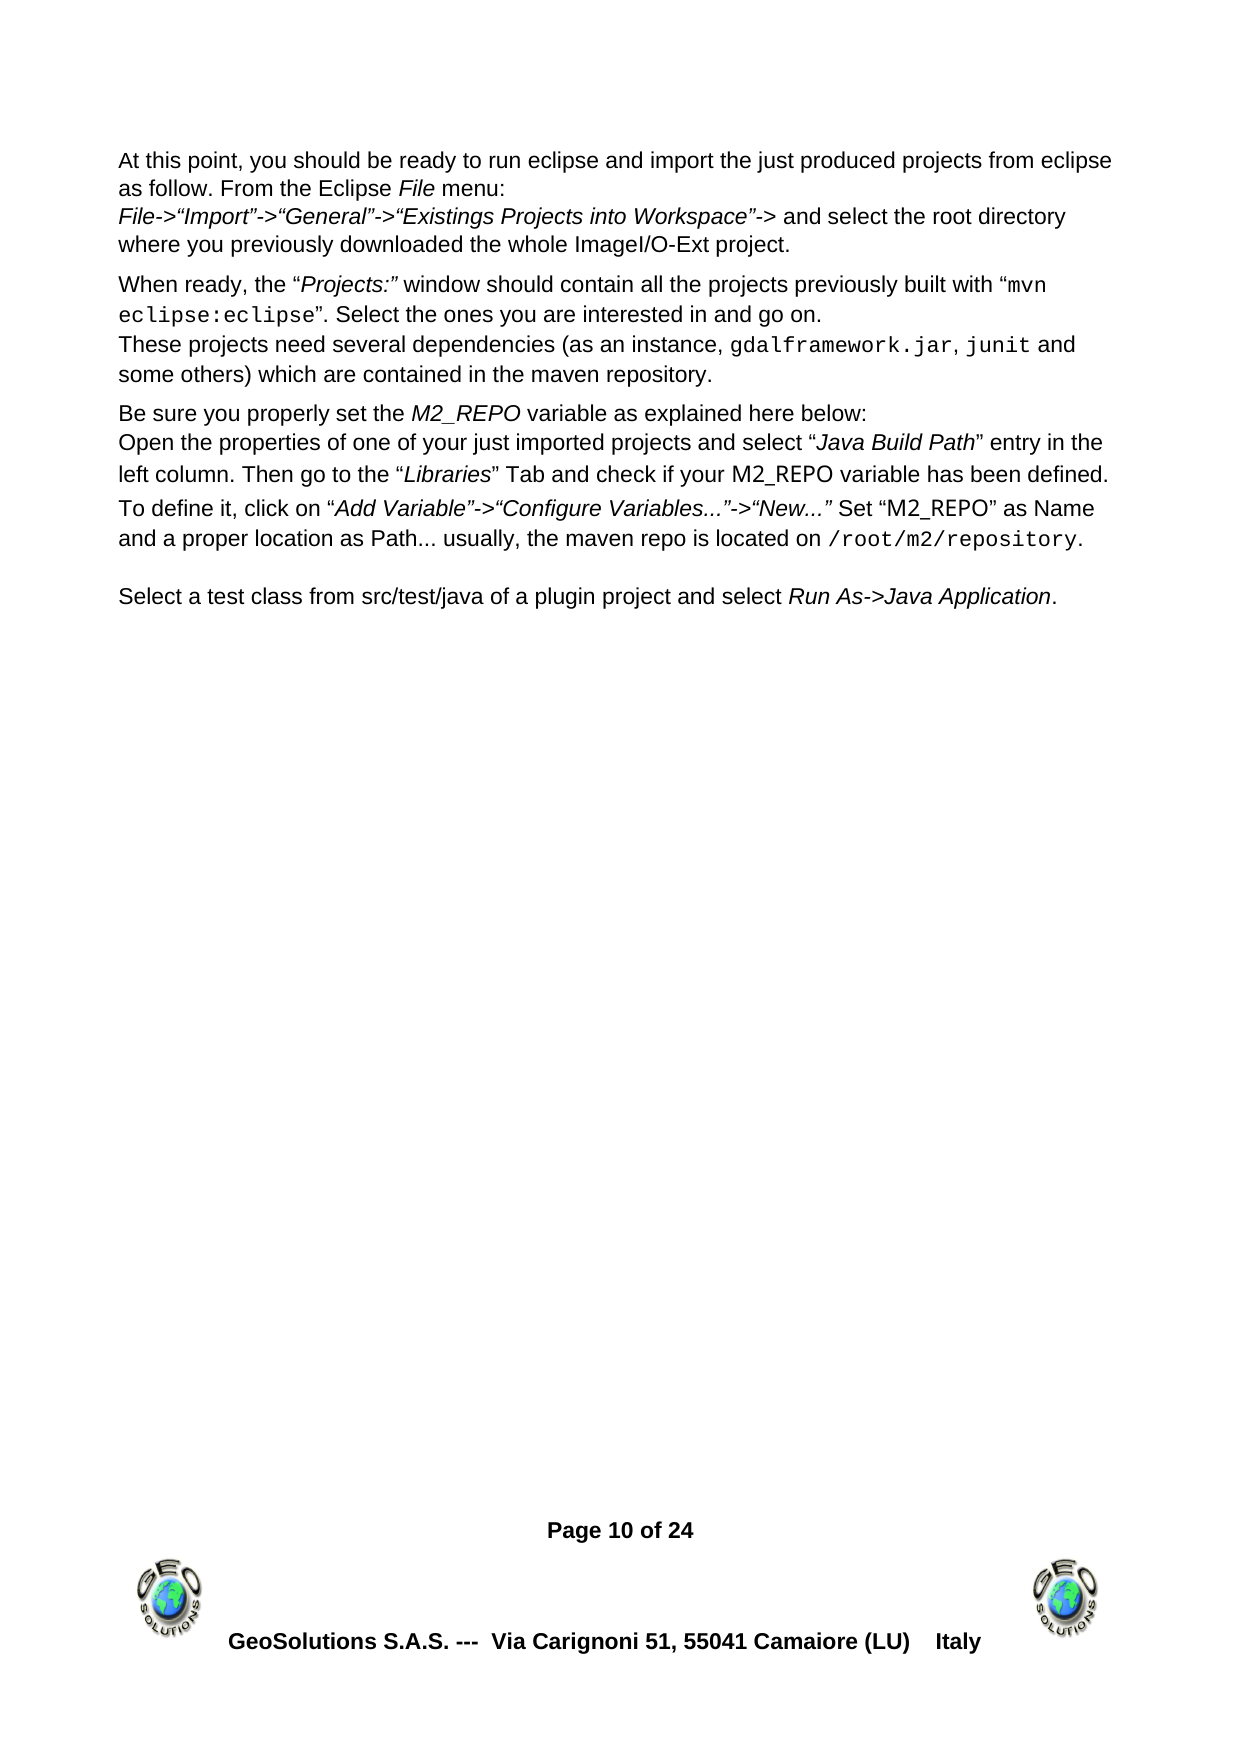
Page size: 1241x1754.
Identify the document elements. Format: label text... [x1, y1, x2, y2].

text Be sure you properly set the M2_REPO variable as explained here below: Open the properties of one of your just imported projects and select “Java Build Path” entry in the left column. Then go to the “Libraries” Tab and check if your M2_REPO variable has been defined. To define it, click on “Add Variable”->“Configure Variables...”->“New...” Set “M2_REPO” as Name and a proper location as Path... usually, the maven repo is located on /root/m2/repository. Select a test class from src/test/java of a plugin project and select Run As->Java Application. [118, 401, 1122, 610]
picture [1030, 1552, 1101, 1641]
text At this point, you should be ready to run eclipse and import the just produced projects from eclipse as follow. From the Eclipse File menu: File->“Import”->“General”->“Existings Projects into Workspace”-> and select the root directory where you previously downloaded the whole ImageI/O-Ext project. [118, 148, 1122, 258]
text When ready, the “Projects:” window should contain all the projects previously built with “mvn eclipse:eclipse”. Select the ones you are interested in and go on. These projects need several dependencies (as an instance, gdalframework.jar, junit and some others) which are contained in the maven repository. [118, 272, 1122, 387]
picture [134, 1552, 205, 1641]
